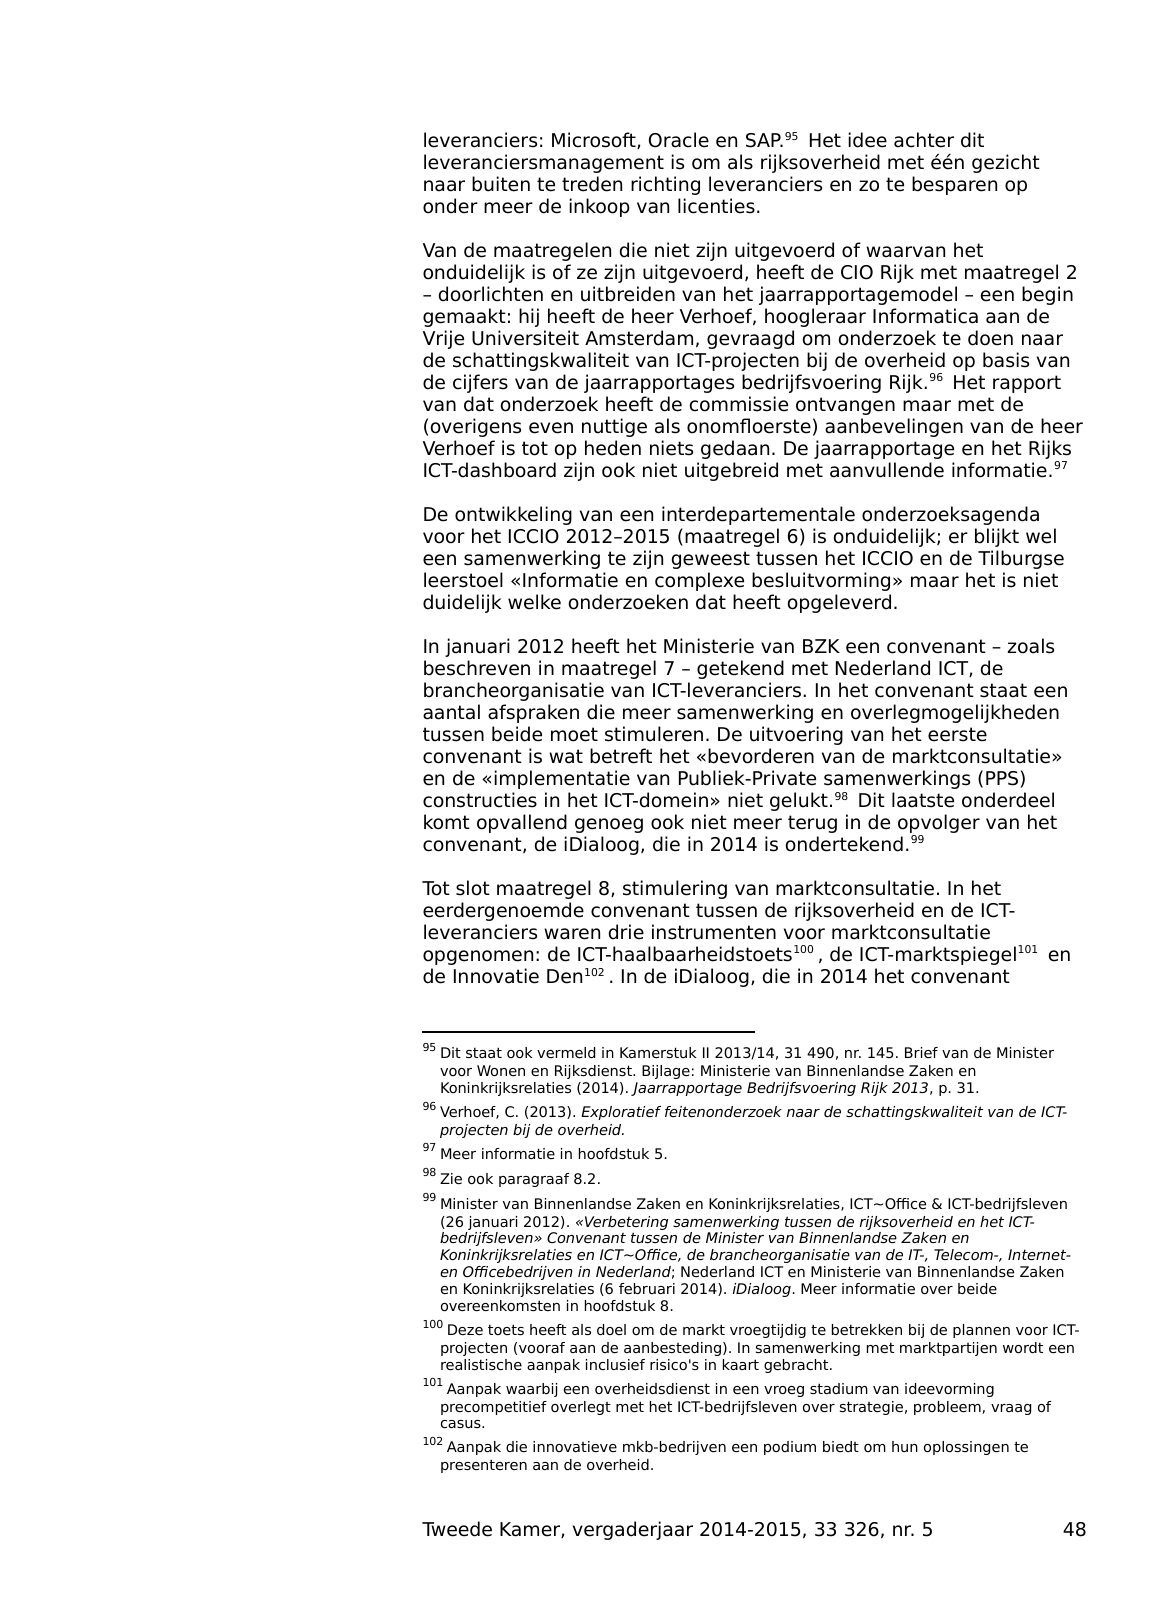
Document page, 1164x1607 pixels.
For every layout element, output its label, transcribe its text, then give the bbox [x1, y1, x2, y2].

text Verhoef, C. (2013). Exploratief feitenonderzoek naar de schattingskwaliteit van de ICT-projecten bij de overheid. [422, 1100, 1087, 1139]
text Meer informatie in hoofdstuk 5. [422, 1142, 1087, 1164]
text Deze toets heeft als doel om de markt vroegtijdig te betrekken bij de plannen voor ICT-projecten (vooraf aan de aanbesteding). In samenwerking met marktpartijen wordt een realistische aanpak inclusief risico's in kaart gebracht. [422, 1318, 1087, 1374]
text De ontwikkeling van een interdepartementale onderzoeksagenda voor het ICCIO 2012–2015 (maatregel 6) is onduidelijk; er blijkt wel een samenwerking te zijn geweest tussen het ICCIO en de Tilburgse leerstoel «Informatie en complexe besluitvorming» maar het is niet duidelijk welke onderzoeken dat heeft opgeleverd. [422, 504, 1087, 614]
text Van de maatregelen die niet zijn uitgevoerd of waarvan het onduidelijk is of ze zijn uitgevoerd, heeft de CIO Rijk met maatregel 2 – doorlichten en uitbreiden van het jaarrapportagemodel – een begin gemaakt: hij heeft de heer Verhoef, hoogleraar Informatica aan de Vrije Universiteit Amsterdam, gevraagd om onderzoek te doen naar de schattingskwaliteit van ICT-projecten bij de overheid op basis van de cijfers van de jaarrapportages bedrijfsvoering Rijk. Het rapport van dat onderzoek heeft de commissie ontvangen maar met de (overigens even nuttige als onomfloerste) aanbevelingen van de heer Verhoef is tot op heden niets gedaan. De jaarrapportage en het Rijks ICT-dashboard zijn ook niet uitgebreid met aanvullende informatie. [422, 240, 1087, 482]
text Minister van Binnenlandse Zaken en Koninkrijksrelaties, ICT~Office & ICT-bedrijfsleven (26 januari 2012). «Verbetering samenwerking tussen de rijksoverheid en het ICT-bedrijfsleven» Convenant tussen de Minister van Binnenlandse Zaken en Koninkrijksrelaties en ICT~Office, de brancheorganisatie van de IT-, Telecom-, Internet- en Officebedrijven in Nederland; Nederland ICT en Ministerie van Binnenlandse Zaken en Koninkrijksrelaties (6 februari 2014). iDialoog. Meer informatie over beide overeenkomsten in hoofdstuk 8. [422, 1192, 1087, 1315]
text Aanpak waarbij een overheidsdienst in een vroeg stadium van ideevorming precompetitief overlegt met het ICT-bedrijfsleven over strategie, probleem, vraag of casus. [422, 1377, 1087, 1432]
text Dit staat ook vermeld in Kamerstuk II 2013/14, 31 490, nr. 145. Brief van de Minister voor Wonen en Rijksdienst. Bijlage: Ministerie van Binnenlandse Zaken en Koninkrijksrelaties (2014). Jaarrapportage Bedrijfsvoering Rijk 2013, p. 31. [422, 1041, 1087, 1097]
text In januari 2012 heeft het Ministerie van BZK een convenant – zoals beschreven in maatregel 7 – getekend met Nederland ICT, de brancheorganisatie van ICT-leveranciers. In het convenant staat een aantal afspraken die meer samenwerking en overlegmogelijkheden tussen beide moet stimuleren. De uitvoering van het eerste convenant is wat betreft het «bevorderen van de marktconsultatie» en de «implementatie van Publiek-Private samenwerkings (PPS) constructies in het ICT-domein» niet gelukt. Dit laatste onderdeel komt opvallend genoeg ook niet meer terug in de opvolger van het convenant, de iDialoog, die in 2014 is ondertekend. [422, 636, 1087, 856]
text Zie ook paragraaf 8.2. [422, 1167, 1087, 1189]
text Aanpak die innovatieve mkb-bedrijven een podium biedt om hun oplossingen te presenteren aan de overheid. [422, 1435, 1087, 1474]
text leveranciers: Microsoft, Oracle en SAP. Het idee achter dit leveranciersmanagement is om als rijksoverheid met één gezicht naar buiten te treden richting leveranciers en zo te besparen op onder meer de inkoop van licenties. [422, 130, 1087, 218]
text Tot slot maatregel 8, stimulering van marktconsultatie. In het eerdergenoemde convenant tussen de rijksoverheid en de ICT-leveranciers waren drie instrumenten voor marktconsultatie opgenomen: de ICT-haalbaarheidstoets, de ICT-marktspiegel en de Innovatie Den. In de iDialoog, die in 2014 het convenant [422, 878, 1087, 988]
